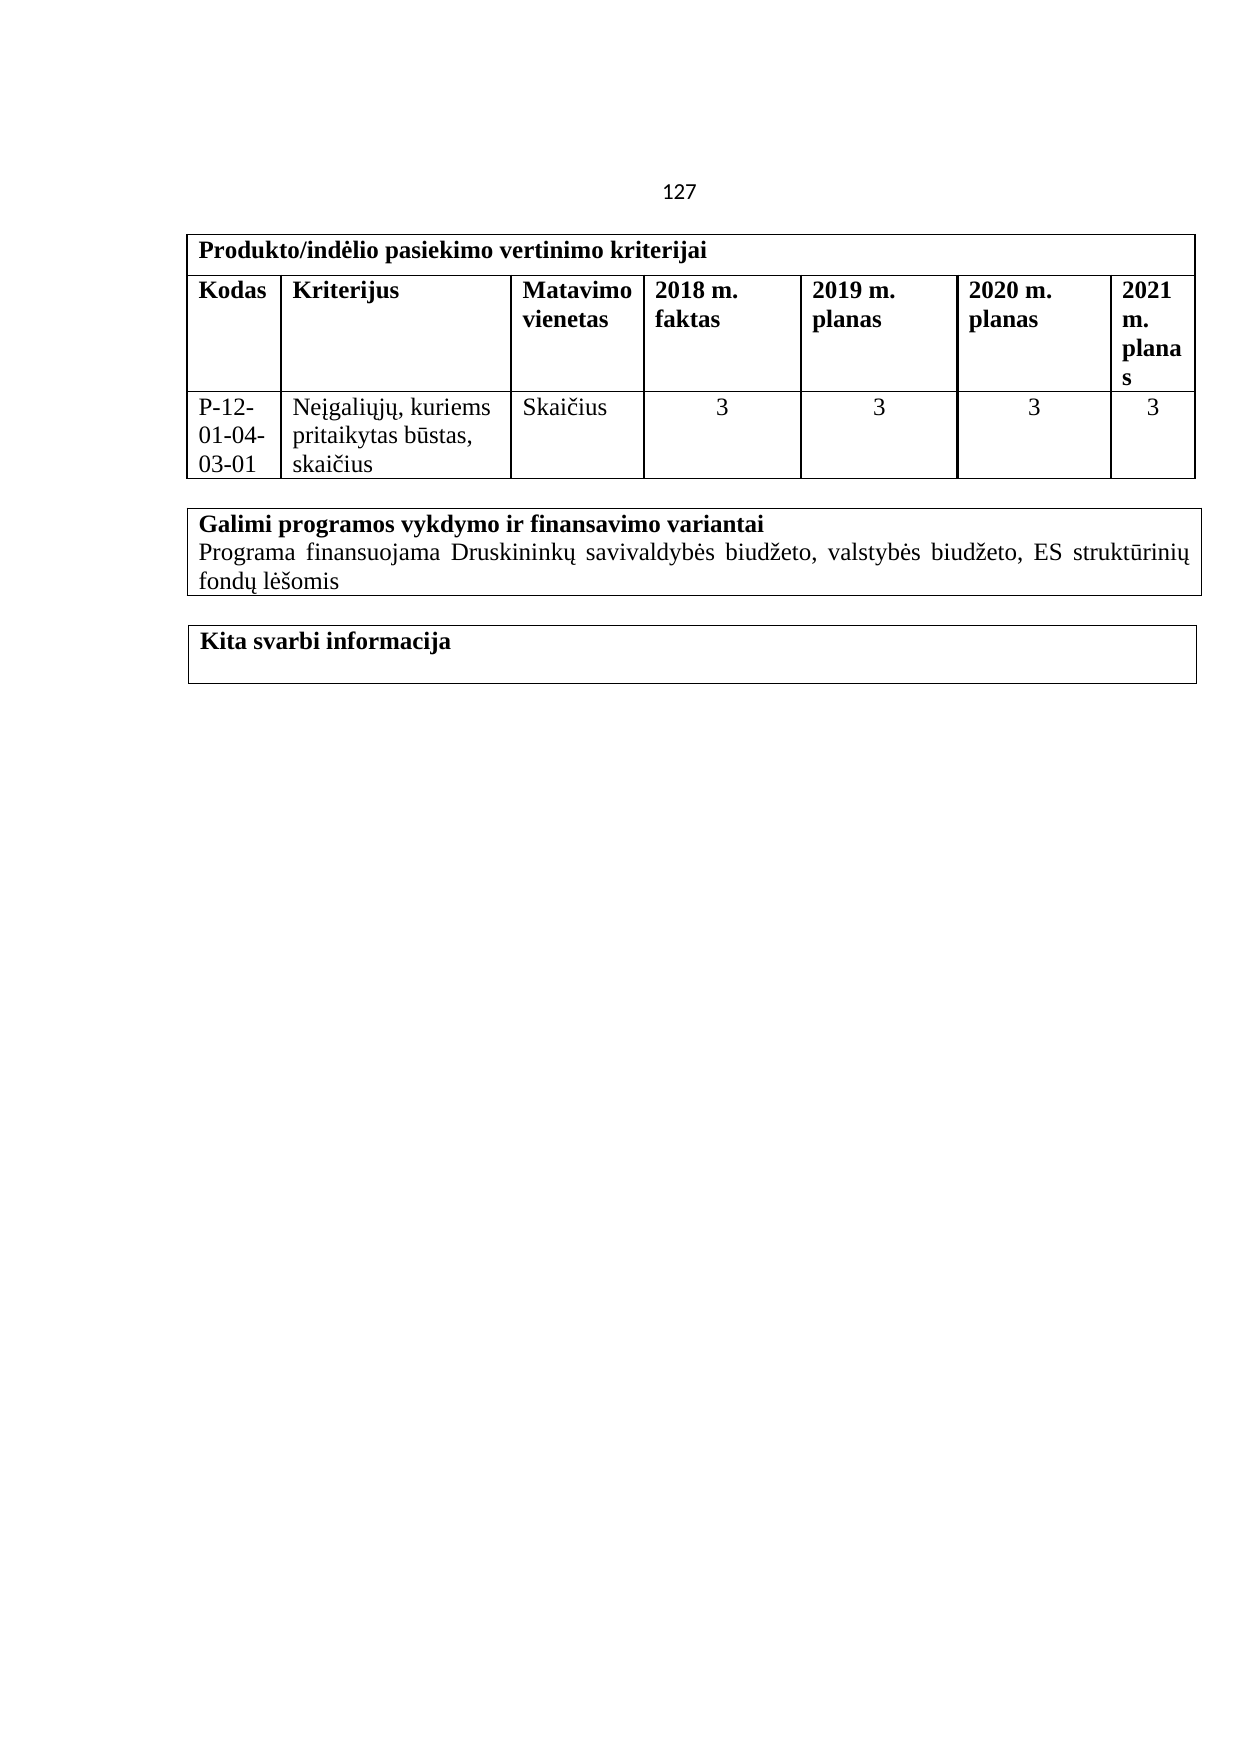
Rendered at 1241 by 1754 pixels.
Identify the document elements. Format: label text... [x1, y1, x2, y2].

table_cell Produkto/indėlio pasiekimo vertinimo kriterijai [188, 235, 1194, 274]
table_cell 3 [645, 392, 800, 478]
table_cell 2018 m. faktas [645, 276, 800, 391]
table_cell Kodas [188, 276, 280, 391]
table_cell 3 [1112, 392, 1194, 478]
table_cell 3 [802, 392, 956, 478]
table_header Kita svarbi informacija [189, 626, 1196, 683]
table_cell Kriterijus [282, 276, 510, 391]
table_cell P-12-01-04-03-01 [188, 392, 280, 478]
table_cell 2019 m. planas [802, 276, 956, 391]
table_cell Skaičius [512, 392, 643, 478]
table_cell 3 [959, 392, 1110, 478]
table_cell 2020 m. planas [959, 276, 1110, 391]
table_cell Neįgaliųjų, kuriems pritaikytas būstas, skaičius [282, 392, 510, 478]
table_header Galimi programos vykdymo ir finansavimo variantai Programa finansuojama Druskininkų savivaldybės biudžeto, valstybės biudžeto, ES struktūrinių fondų lėšomis [188, 509, 1201, 595]
table_cell Matavimo vienetas [512, 276, 643, 391]
table_cell 2021 m. planas [1112, 276, 1194, 391]
